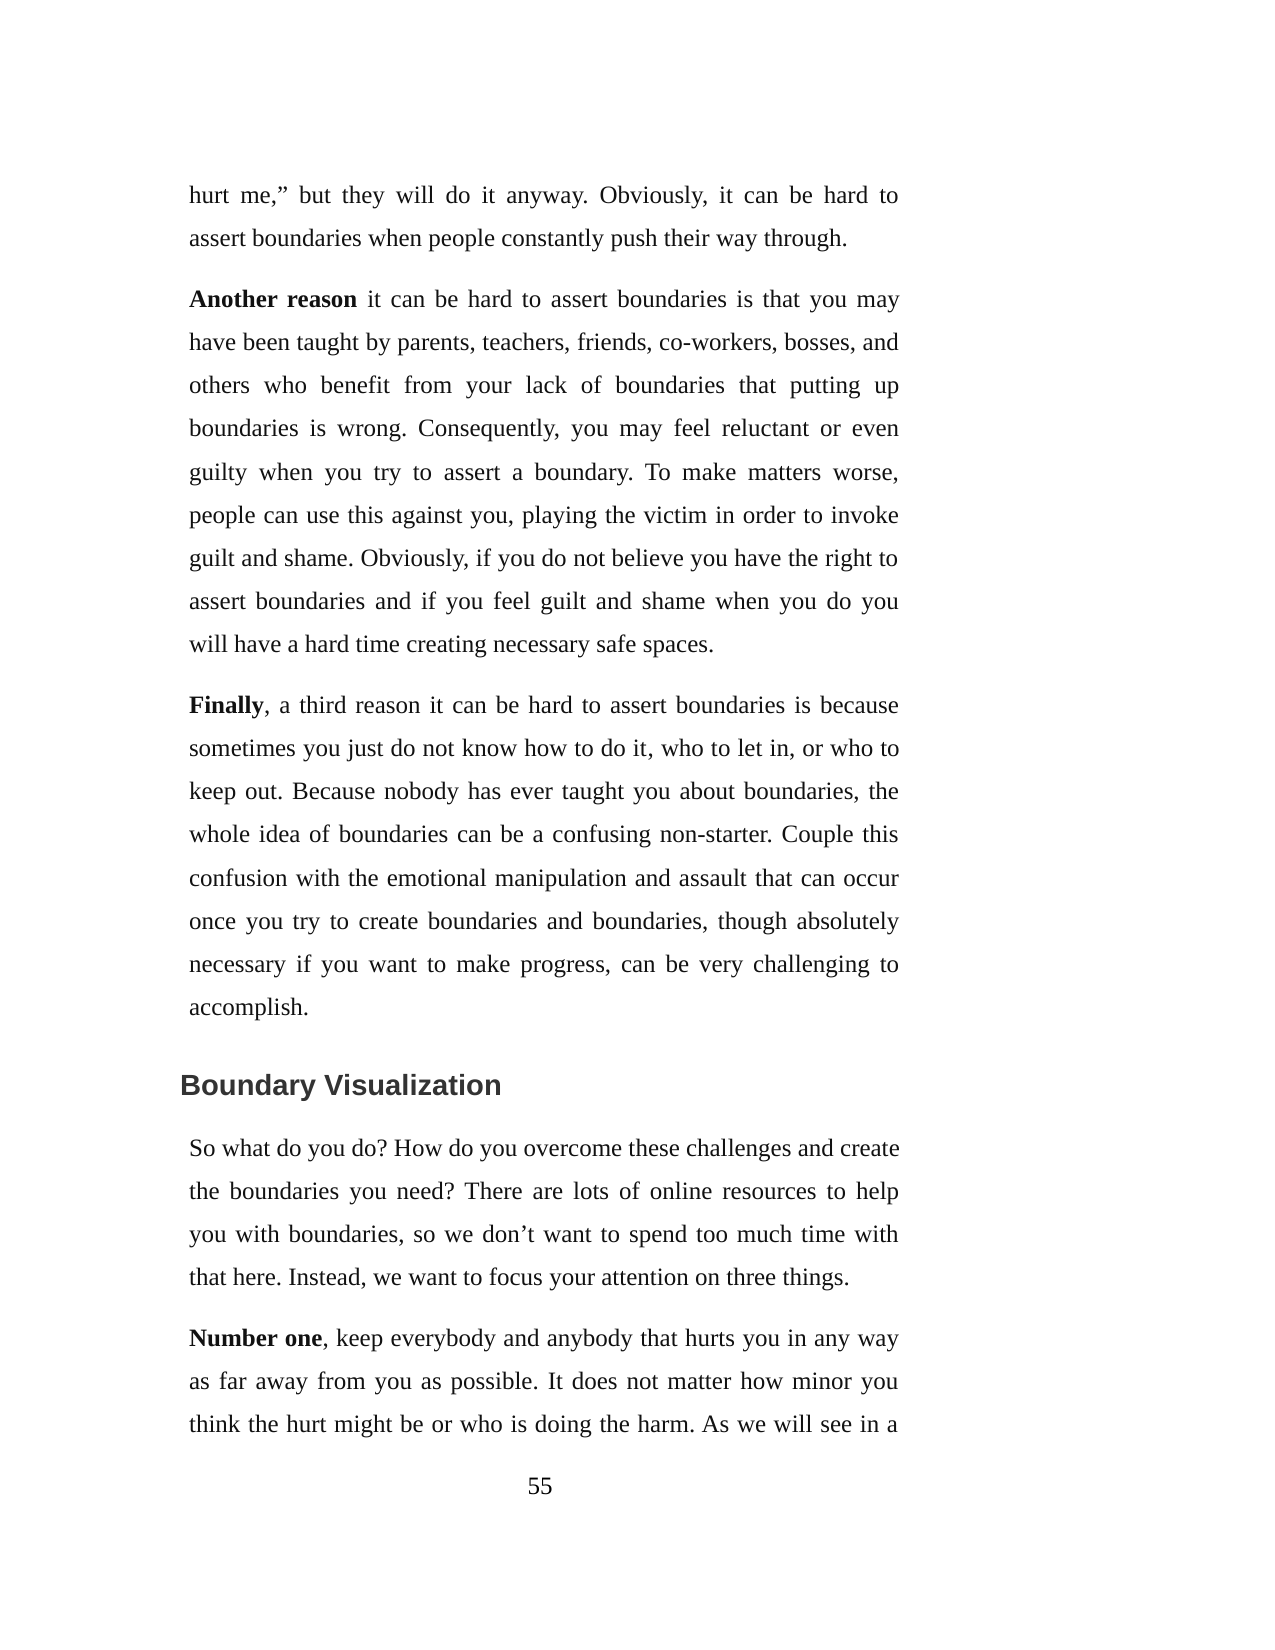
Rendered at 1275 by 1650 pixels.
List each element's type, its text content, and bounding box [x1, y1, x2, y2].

text hurt me,” but they will do it anyway. Obviously, it can be hard to assert boundaries when people constantly push their way through. [189, 180, 900, 252]
text Finally, a third reason it can be hard to assert boundaries is because sometimes you just do not know how to do it, who to let in, or who to keep out. Because nobody has ever taught you about boundaries, the whole idea of boundaries can be a confusing non-starter. Couple this confusion with the emotional manipulation and assault that can occur once you try to create boundaries and boundaries, though absolutely necessary if you want to make progress, can be very challenging to accomplish. [189, 690, 900, 1021]
text So what do you do? How do you overcome these challenges and create the boundaries you need? There are lots of online resources to help you with boundaries, so we don’t want to spend too much time with that here. Instead, we want to focus your attention on three things. [189, 1133, 900, 1291]
text Another reason it can be hard to assert boundaries is that you may have been taught by parents, teachers, friends, co-workers, bosses, and others who benefit from your lack of boundaries that putting up boundaries is wrong. Consequently, you may feel reluctant or even guilty when you try to assert a boundary. To make matters worse, people can use this against you, playing the victim in order to invoke guilt and shame. Obviously, if you do not believe you have the right to assert boundaries and if you feel guilt and shame when you do you will have a hard time creating necessary safe spaces. [189, 284, 900, 658]
subtitle Boundary Visualization [180, 1068, 900, 1102]
text Number one, keep everybody and anybody that hurts you in any way as far away from you as possible. It does not matter how minor you think the hurt might be or who is doing the harm. As we will see in a [189, 1323, 900, 1438]
